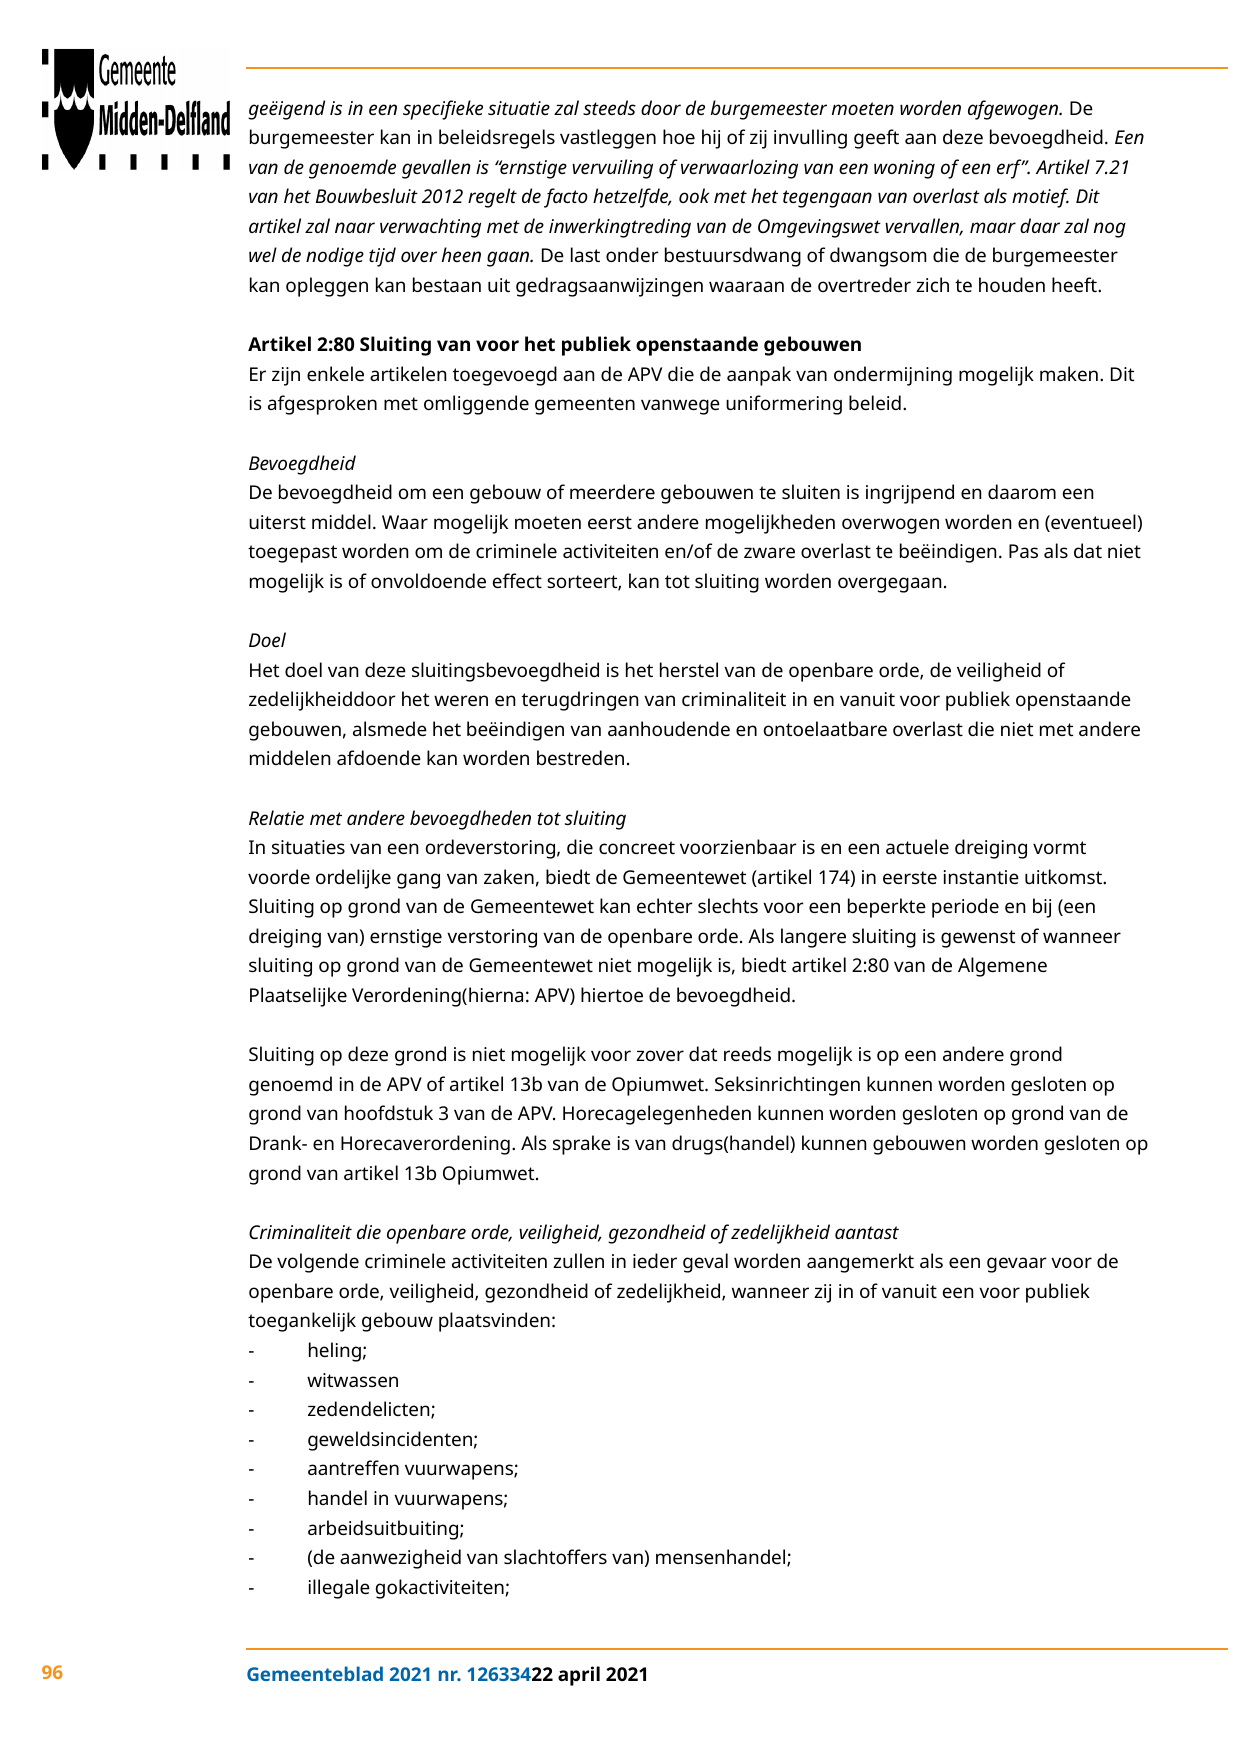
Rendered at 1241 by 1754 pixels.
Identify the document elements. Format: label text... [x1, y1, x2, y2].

text Sluiting op deze grond is niet mogelijk voor zover dat reeds mogelijk is op een andere grond genoemd in de APV of artikel 13b van de Opiumwet. Seksinrichtingen kunnen worden gesloten op grond van hoofdstuk 3 van de APV. Horecagelegenheden kunnen worden gesloten op grond van de Drank- en Horecaverordening. Als sprake is van drugs(handel) kunnen gebouwen worden gesloten op grond van artikel 13b Opiumwet. [248, 1041, 1152, 1186]
text Relatie met andere bevoegdheden tot sluiting [248, 805, 1152, 831]
text Het doel van deze sluitingsbevoegdheid is het herstel van de openbare orde, de veiligheid of zedelijkheiddoor het weren en terugdringen van criminaliteit in en vanuit voor publiek openstaande gebouwen, alsmede het beëindigen van aanhoudende en ontoelaatbare overlast die niet met andere middelen afdoende kan worden bestreden. [248, 657, 1152, 771]
list (de aanwezigheid van slachtoffers van) mensenhandel; [248, 1544, 1152, 1570]
text Doel [248, 627, 1152, 653]
list heling; [248, 1337, 1152, 1363]
text De volgende criminele activiteiten zullen in ieder geval worden aangemerkt als een gevaar voor de openbare orde, veiligheid, gezondheid of zedelijkheid, wanneer zij in of vanuit een voor publiek toegankelijk gebouw plaatsvinden: [248, 1248, 1152, 1333]
list arbeidsuitbuiting; [248, 1515, 1152, 1541]
text Er zijn enkele artikelen toegevoegd aan de APV die de aanpak van ondermijning mogelijk maken. Dit is afgesproken met omliggende gemeenten vanwege uniformering beleid. [248, 361, 1152, 416]
list illegale gokactiviteiten; [248, 1574, 1152, 1600]
text In situaties van een ordeverstoring, die concreet voorzienbaar is en een actuele dreiging vormt voorde ordelijke gang van zaken, biedt de Gemeentewet (artikel 174) in eerste instantie uitkomst. Sluiting op grond van de Gemeentewet kan echter slechts voor een beperkte periode en bij (een dreiging van) ernstige verstoring van de openbare orde. Als langere sluiting is gewenst of wanneer sluiting op grond van de Gemeentewet niet mogelijk is, biedt artikel 2:80 van de Algemene Plaatselijke Verordening(hierna: APV) hiertoe de bevoegdheid. [248, 834, 1152, 1008]
text Artikel 2:80 Sluiting van voor het publiek openstaande gebouwen [248, 331, 1152, 357]
picture [41, 47, 231, 172]
text Criminaliteit die openbare orde, veiligheid, gezondheid of zedelijkheid aantast [248, 1219, 1152, 1245]
text geëigend is in een specifieke situatie zal steeds door de burgemeester moeten worden afgewogen. De burgemeester kan in beleidsregels vastleggen hoe hij of zij invulling geeft aan deze bevoegdheid. Een van de genoemde gevallen is “ernstige vervuiling of verwaarlozing van een woning of een erf”. Artikel 7.21 van het Bouwbesluit 2012 regelt de facto hetzelfde, ook met het tegengaan van overlast als motief. Dit artikel zal naar verwachting met de inwerkingtreding van de Omgevingswet vervallen, maar daar zal nog wel de nodige tijd over heen gaan. De last onder bestuursdwang of dwangsom die de burgemeester kan opleggen kan bestaan uit gedragsaanwijzingen waaraan de overtreder zich te houden heeft. [248, 95, 1152, 298]
list geweldsincidenten; [248, 1426, 1152, 1452]
text De bevoegdheid om een gebouw of meerdere gebouwen te sluiten is ingrijpend en daarom een uiterst middel. Waar mogelijk moeten eerst andere mogelijkheden overwogen worden en (eventueel) toegepast worden om de criminele activiteiten en/of de zware overlast te beëindigen. Pas als dat niet mogelijk is of onvoldoende effect sorteert, kan tot sluiting worden overgegaan. [248, 479, 1152, 594]
text Bevoegdheid [248, 450, 1152, 476]
list zedendelicten; [248, 1396, 1152, 1422]
list aantreffen vuurwapens; [248, 1456, 1152, 1481]
list witwassen [248, 1367, 1152, 1393]
list handel in vuurwapens; [248, 1485, 1152, 1511]
